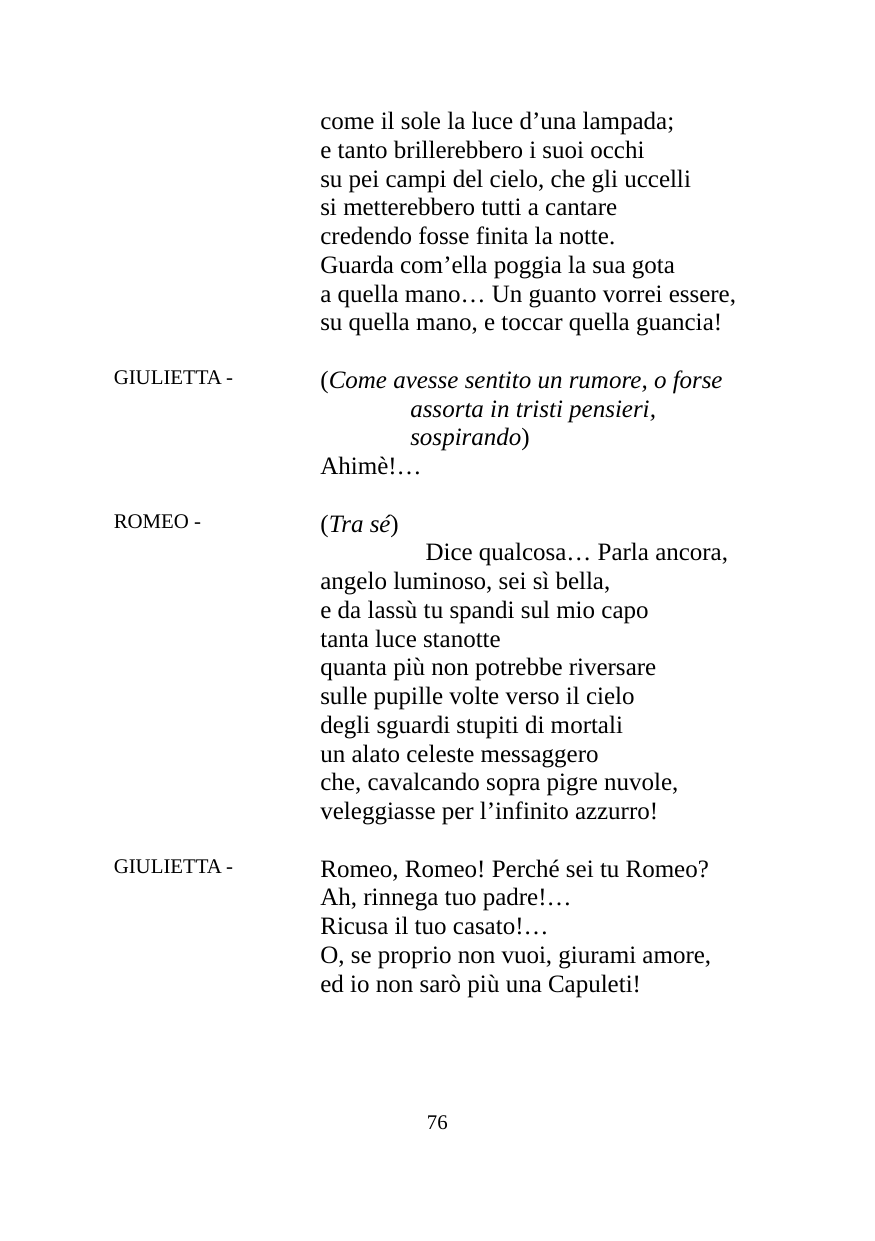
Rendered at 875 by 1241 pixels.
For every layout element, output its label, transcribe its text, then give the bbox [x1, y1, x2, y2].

table_cell GIULIETTA - [106, 365, 313, 509]
table_cell GIULIETTA - [106, 854, 313, 1026]
table_cell ROMEO - [106, 509, 313, 854]
table_cell (Tra sé) Dice qualcosa… Parla ancora, angelo luminoso, sei sì bella, e da lassù tu spandi sul mio capo tanta luce stanotte quanta più non potrebbe riversare sulle pupille volte verso il cielo degli sguardi stupiti di mortali un alato celeste messaggero che, cavalcando sopra pigre nuvole, veleggiasse per l’infinito azzurro! [313, 509, 768, 854]
table_cell come il sole la luce d’una lampada; e tanto brillerebbero i suoi occhi su pei campi del cielo, che gli uccelli si metterebbero tutti a cantare credendo fosse finita la notte. Guarda com’ella poggia la sua gota a quella mano… Un guanto vorrei essere, su quella mano, e toccar quella guancia! [313, 106, 768, 365]
table_cell Romeo, Romeo! Perché sei tu Romeo? Ah, rinnega tuo padre!… Ricusa il tuo casato!… O, se proprio non vuoi, giurami amore, ed io non sarò più una Capuleti! [313, 854, 768, 1026]
table_cell [106, 106, 313, 365]
table_cell (Come avesse sentito un rumore, o forse assorta in tristi pensieri, sospirando) Ahimè!… [313, 365, 768, 509]
